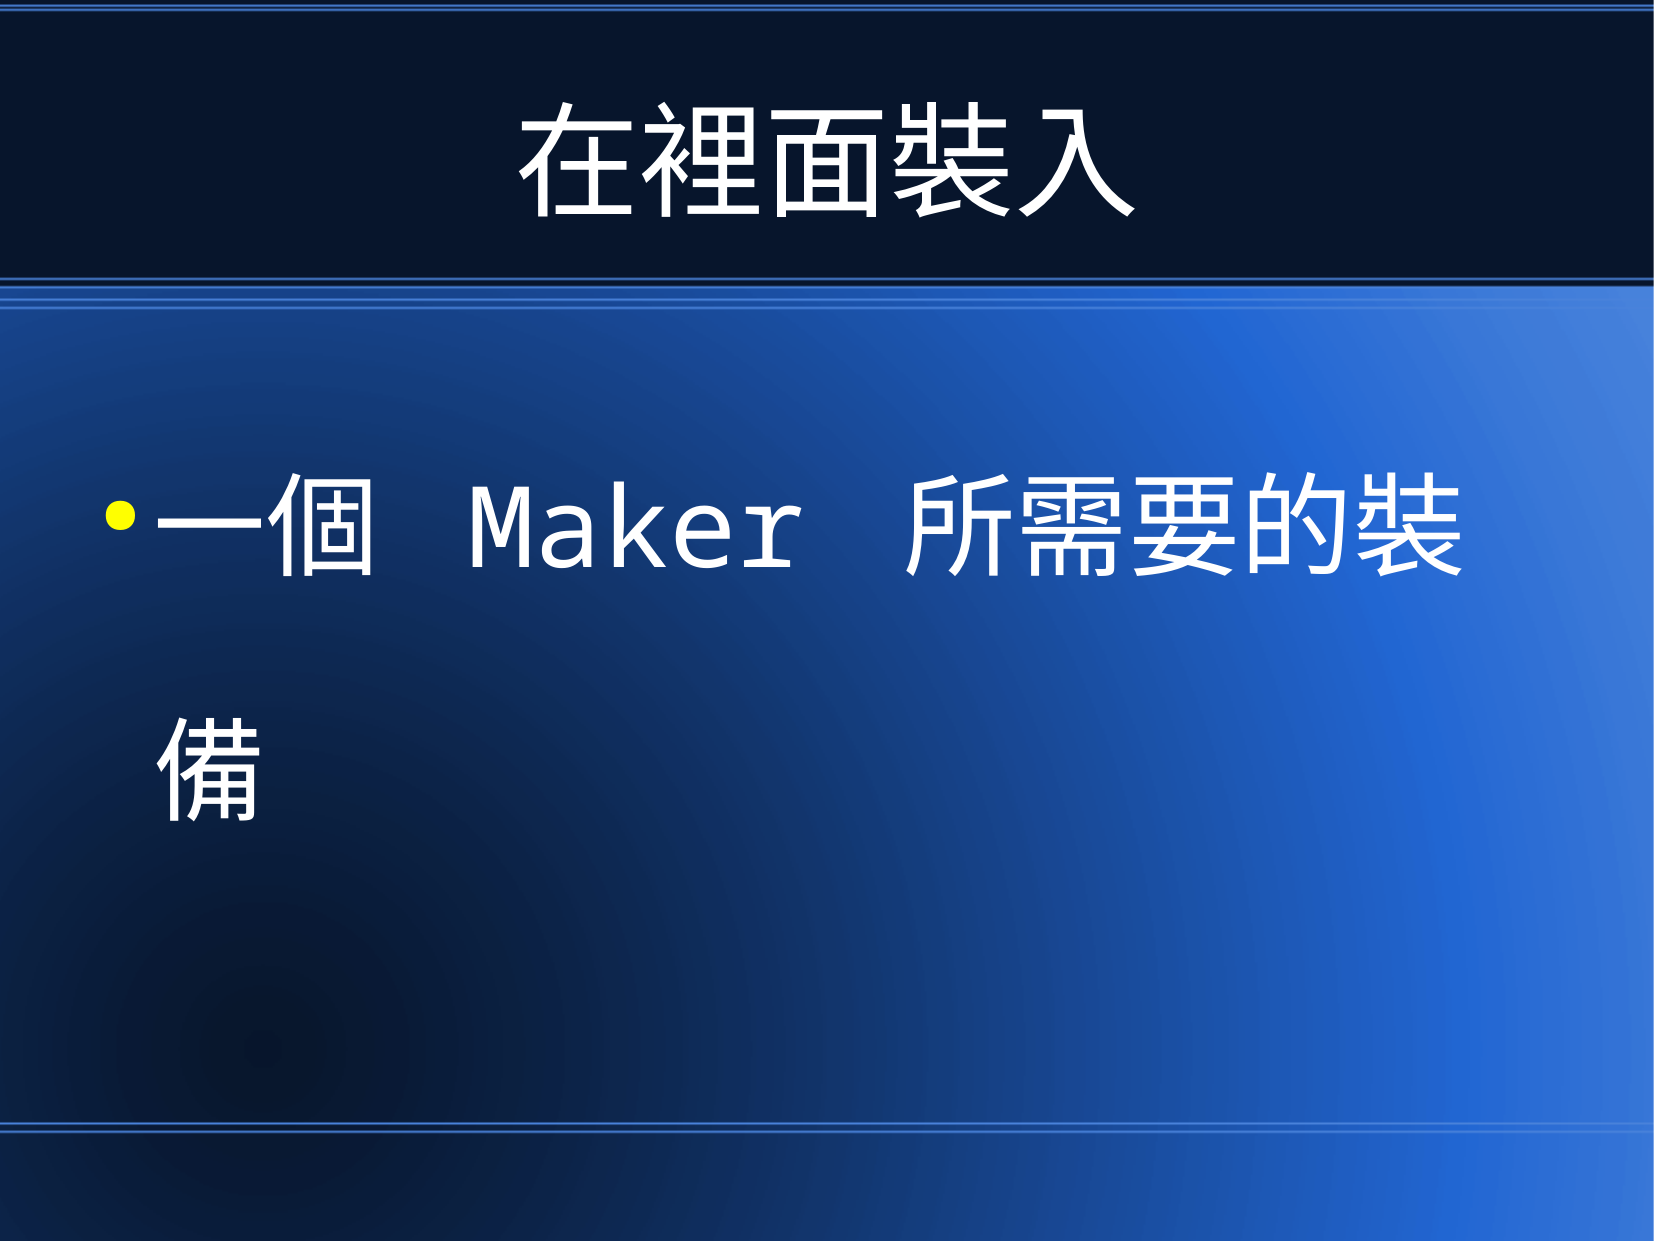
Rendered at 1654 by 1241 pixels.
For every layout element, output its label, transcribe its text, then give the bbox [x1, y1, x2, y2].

list 一個 Maker 所需要的裝備 [82, 355, 1571, 1241]
picture [0, 0, 1654, 1241]
title 在裡面裝入 [82, 49, 1571, 257]
